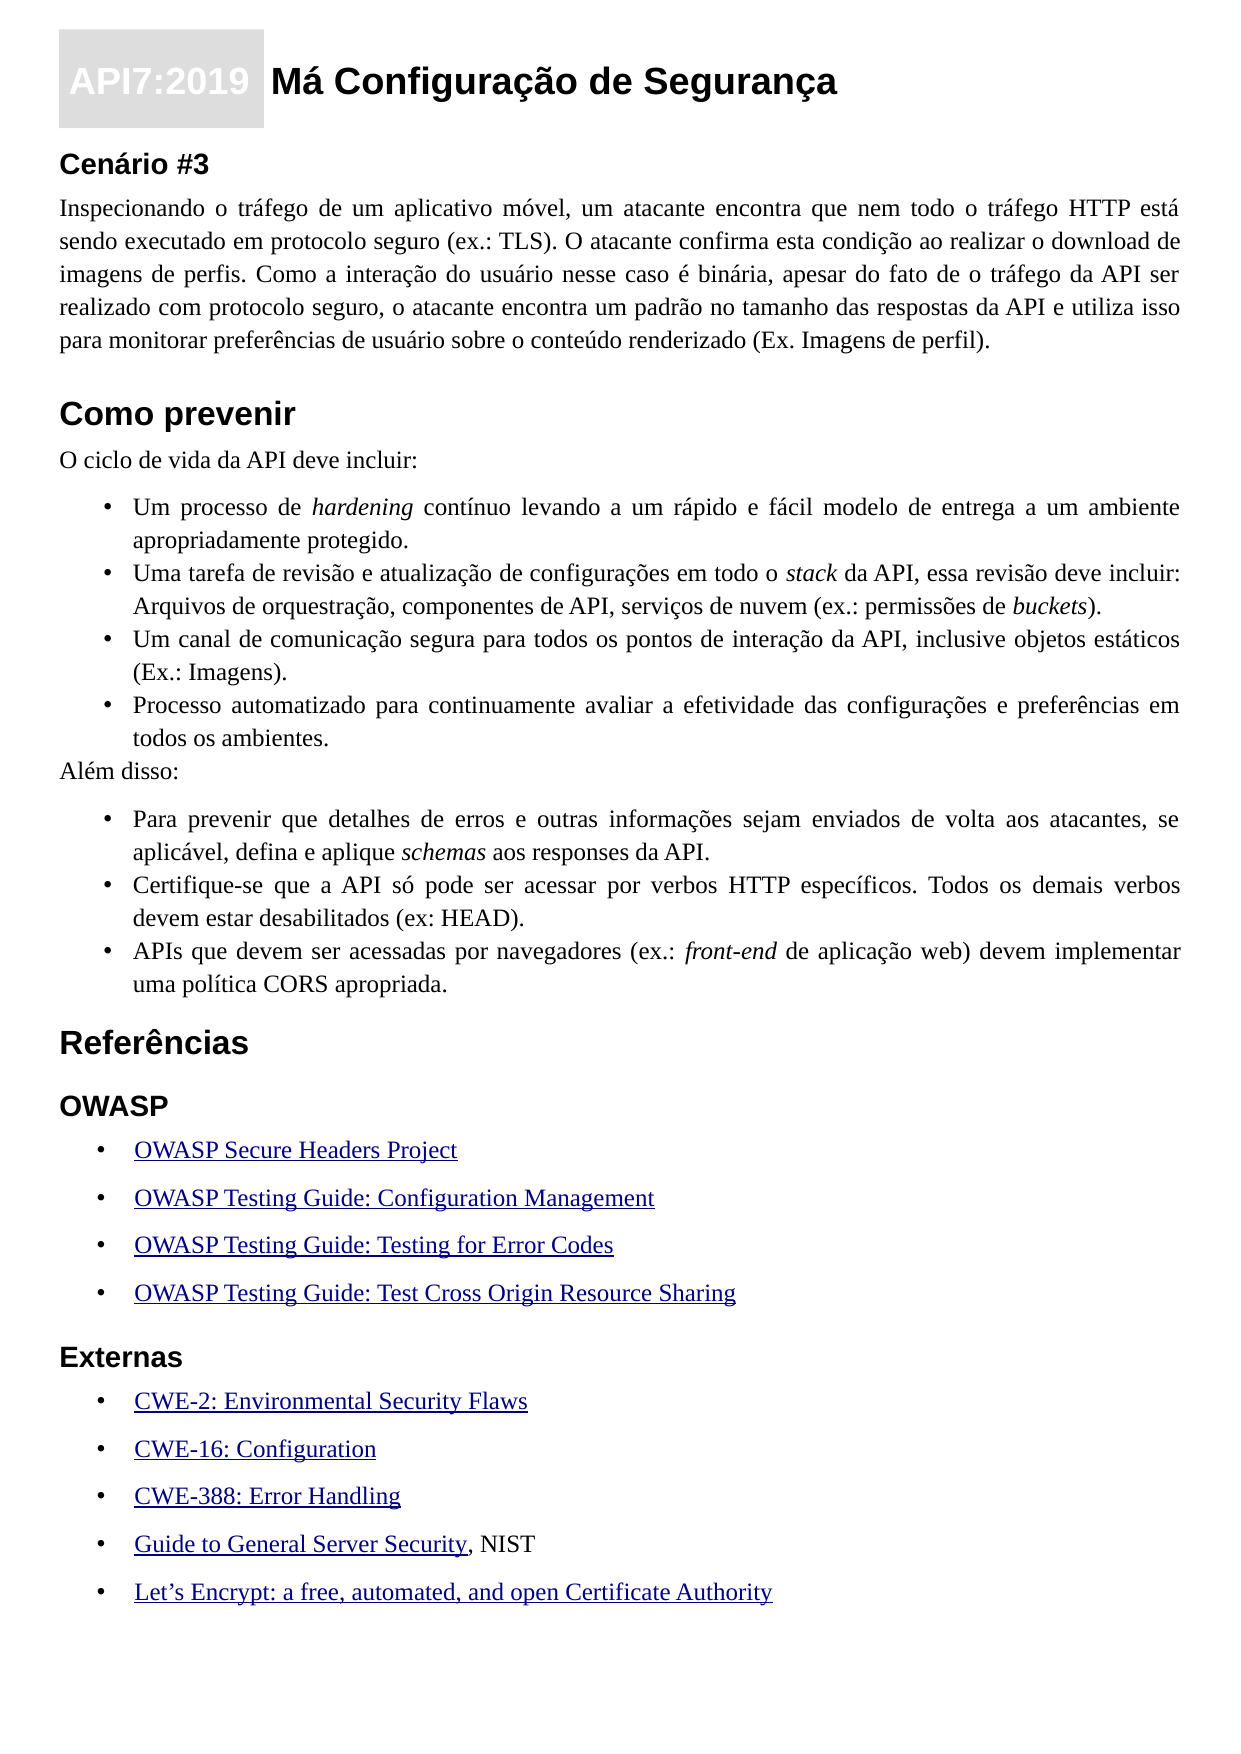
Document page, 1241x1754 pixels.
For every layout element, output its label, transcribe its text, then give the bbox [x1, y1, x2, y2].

subtitle OWASP [59, 1089, 1181, 1122]
text O ciclo de vida da API deve incluir: [59, 445, 1181, 473]
list Let’s Encrypt: a free, automated, and open Certificate Authority [97, 1577, 1181, 1605]
list CWE-16: Configuration [97, 1434, 1181, 1463]
list OWASP Testing Guide: Test Cross Origin Resource Sharing [97, 1278, 1181, 1307]
list CWE-388: Error Handling [97, 1481, 1181, 1510]
subtitle Cenário #3 [59, 147, 1181, 181]
subtitle Externas [59, 1340, 1181, 1374]
list Um canal de comunicação segura para todos os pontos de interação da API, inclusive objetos estáticos (Ex.: Imagens). [103, 624, 1181, 686]
list Guide to General Server Security, NIST [97, 1529, 1181, 1558]
list Um processo de hardening contínuo levando a um rápido e fácil modelo de entrega a um ambiente apropriadamente protegido. [103, 492, 1181, 554]
subtitle Referências [59, 1023, 1181, 1062]
list Processo automatizado para continuamente avaliar a efetividade das configurações e preferências em todos os ambientes. [103, 690, 1181, 752]
list Para prevenir que detalhes de erros e outras informações sejam enviados de volta aos atacantes, se aplicável, defina e aplique schemas aos responses da API. [103, 804, 1181, 866]
list APIs que devem ser acessadas por navegadores (ex.: front-end de aplicação web) devem implementar uma política CORS apropriada. [103, 936, 1181, 998]
text Inspecionando o tráfego de um aplicativo móvel, um atacante encontra que nem todo o tráfego HTTP está sendo executado em protocolo seguro (ex.: TLS). O atacante confirma esta condição ao realizar o download de imagens de perfis. Como a interação do usuário nesse caso é binária, apesar do fato de o tráfego da API ser realizado com protocolo seguro, o atacante encontra um padrão no tamanho das respostas da API e utiliza isso para monitorar preferências de usuário sobre o conteúdo renderizado (Ex. Imagens de perfil). [59, 193, 1181, 354]
list OWASP Testing Guide: Configuration Management [97, 1183, 1181, 1211]
text Além disso: [59, 756, 1181, 785]
list Certifique-se que a API só pode ser acessar por verbos HTTP específicos. Todos os demais verbos devem estar desabilitados (ex: HEAD). [103, 870, 1181, 932]
list Uma tarefa de revisão e atualização de configurações em todo o stack da API, essa revisão deve incluir: Arquivos de orquestração, componentes de API, serviços de nuvem (ex.: permissões de buckets). [103, 558, 1181, 620]
list CWE-2: Environmental Security Flaws [97, 1386, 1181, 1415]
list OWASP Secure Headers Project [97, 1135, 1181, 1164]
list OWASP Testing Guide: Testing for Error Codes [97, 1230, 1181, 1259]
subtitle Como prevenir [59, 393, 1181, 432]
